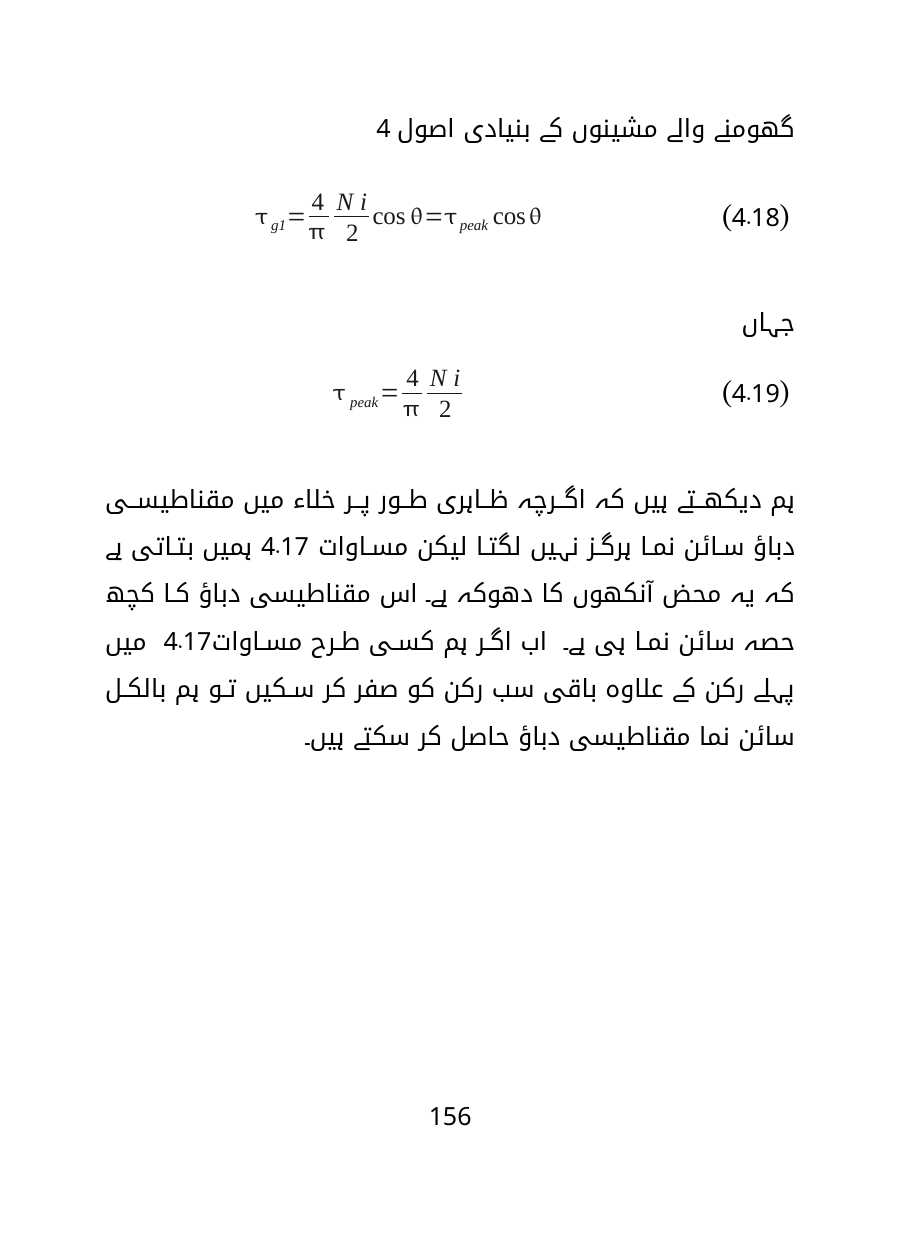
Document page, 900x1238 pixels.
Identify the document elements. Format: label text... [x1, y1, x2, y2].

table_header [105, 359, 683, 442]
table_header (4.19) [683, 359, 795, 442]
table_header [105, 183, 684, 265]
text جہاں [105, 299, 795, 347]
text ہم دیکھتے ہیں کہ اگرچہ ظاہری طور پر خلاء میں مقناطیسی دباؤ سائن نما ہرگز نہیں لگتا لیکن مساوات 4.17 ہمیں بتاتی ہے کہ یہ محض آنکھوں کا دھوکہ ہے۔ اس مقناطیسی دباؤ کا کچھ حصہ سائن نما ہی ہے۔ اب اگر ہم کسی طرح مساوات4.17 میں پہلے رکن کے علاوہ باقی سب رکن کو صفر کر سکیں تو ہم بالکل سائن نما مقناطیسی دباؤ حاصل کر سکتے ہیں۔ [105, 476, 795, 760]
table_header (4.18) [685, 183, 795, 265]
